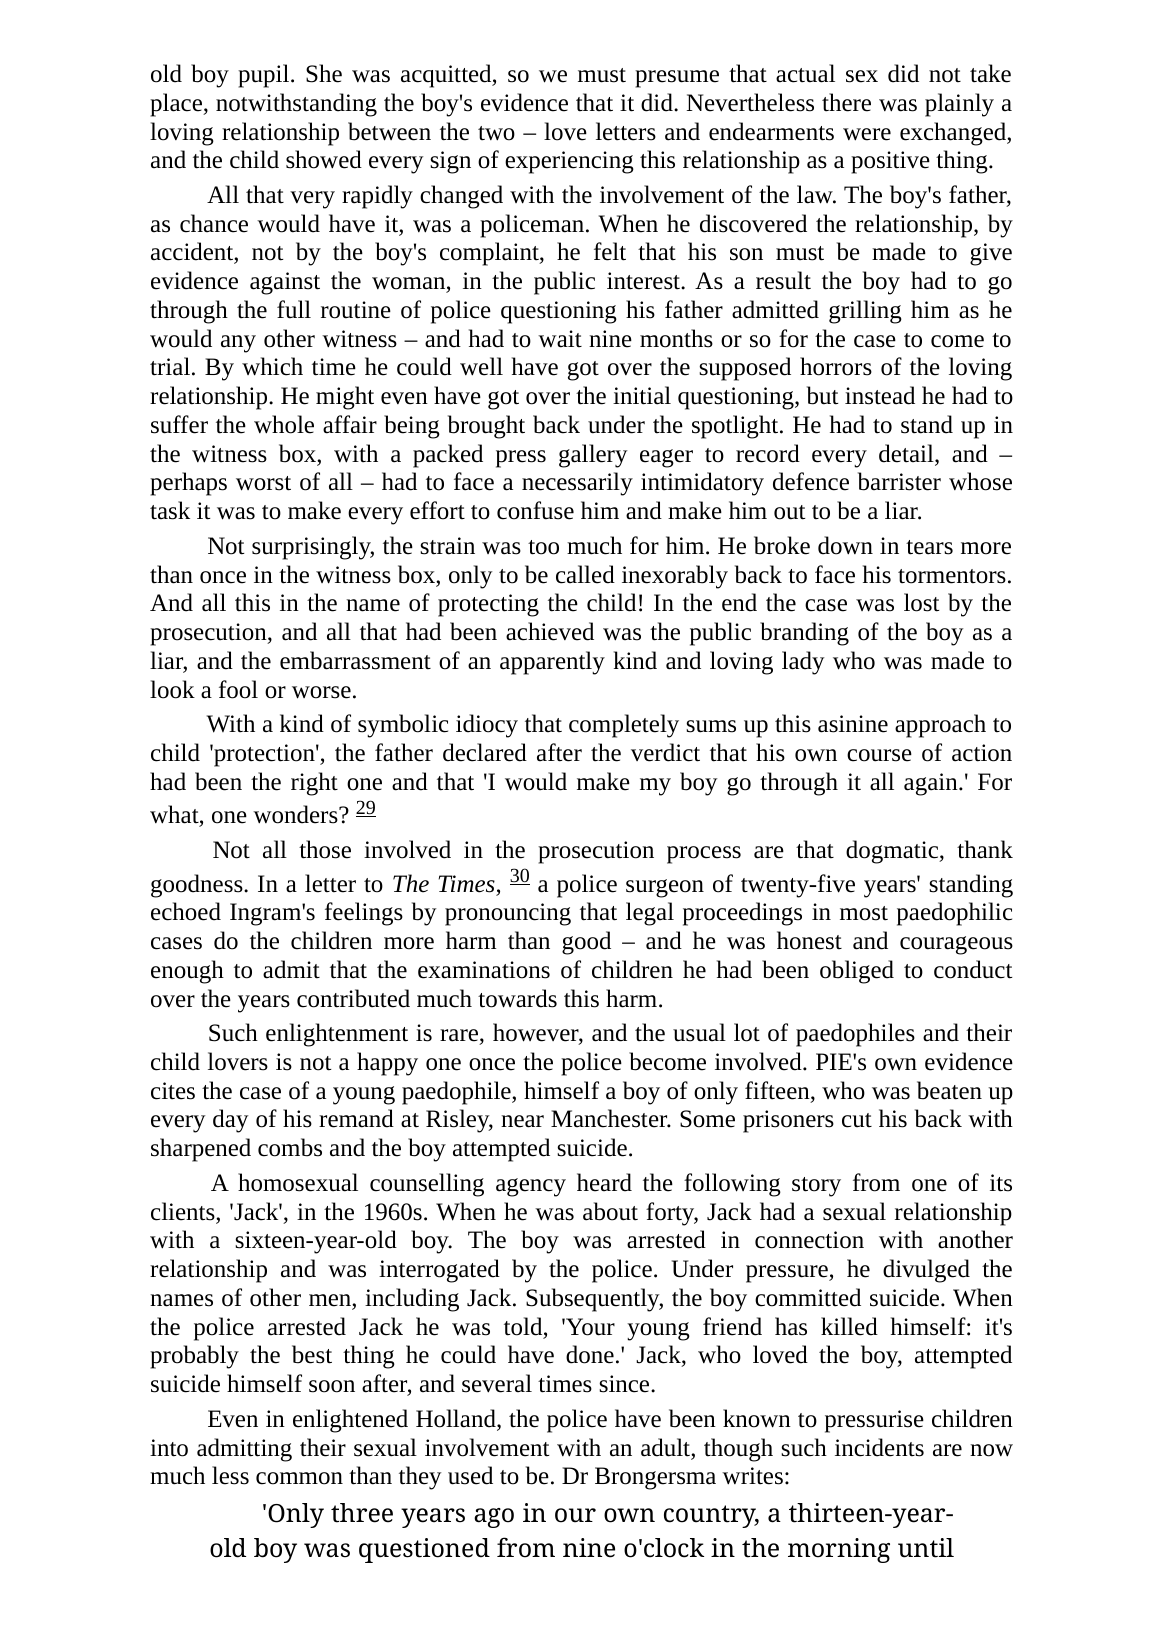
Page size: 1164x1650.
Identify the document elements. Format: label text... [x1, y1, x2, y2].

text A homosexual counselling agency heard the following story from one of its clients, 'Jack', in the 1960s. When he was about forty, Jack had a sexual relationship with a sixteen-year-old boy. The boy was arrested in connection with another relationship and was interrogated by the police. Under pressure, he divulged the names of other men, including Jack. Subsequently, the boy committed suicide. When the police arrested Jack he was told, 'Your young friend has killed himself: it's probably the best thing he could have done.' Jack, who loved the boy, attempted suicide himself soon after, and several times since. [150, 1168, 1014, 1398]
text Not surprisingly, the strain was too much for him. He broke down in tears more than once in the witness box, only to be called inexorably back to face his tormentors. And all this in the name of protecting the child! In the end the case was lost by the prosecution, and all that had been achieved was the public branding of the boy as a liar, and the embarrassment of an apparently kind and loving lady who was made to look a fool or worse. [150, 531, 1014, 703]
text With a kind of symbolic idiocy that completely sums up this asinine approach to child 'protection', the father declared after the verdict that his own course of action had been the right one and that 'I would make my boy go through it all again.' For what, one wonders? 29 [150, 709, 1014, 829]
text 'Only three years ago in our own country, a thirteen-year-old boy was questioned from nine o'clock in the morning until [209, 1496, 955, 1564]
text Such enlightenment is rare, however, and the usual lot of paedophiles and their child lovers is not a happy one once the police become involved. PIE's own evidence cites the case of a young paedophile, himself a boy of only fifteen, who was beaten up every day of his remand at Risley, near Manchester. Some prisoners cut his back with sharpened combs and the boy attempted suicide. [150, 1018, 1014, 1162]
text Even in enlightened Holland, the police have been known to pressurise children into admitting their sexual involvement with an adult, though such incidents are now much less common than they used to be. Dr Brongersma writes: [150, 1404, 1014, 1490]
text old boy pupil. She was acquitted, so we must presume that actual sex did not take place, notwithstanding the boy's evidence that it did. Nevertheless there was plainly a loving relationship between the two – love letters and endearments were exchanged, and the child showed every sign of experiencing this relationship as a positive thing. [150, 59, 1014, 174]
text All that very rapidly changed with the involvement of the law. The boy's father, as chance would have it, was a policeman. When he discovered the relationship, by accident, not by the boy's complaint, he felt that his son must be made to give evidence against the woman, in the public interest. As a result the boy had to go through the full routine of police questioning his father admitted grilling him as he would any other witness – and had to wait nine months or so for the case to come to trial. By which time he could well have got over the supposed horrors of the loving relationship. He might even have got over the initial questioning, but instead he had to suffer the whole affair being brought back under the spotlight. He had to stand up in the witness box, with a packed press gallery eager to record every detail, and – perhaps worst of all – had to face a necessarily intimidatory defence barrister whose task it was to make every effort to confuse him and make him out to be a liar. [150, 180, 1014, 525]
text Not all those involved in the prosecution process are that dogmatic, thank goodness. In a letter to The Times, 30 a police surgeon of twenty-five years' standing echoed Ingram's feelings by pronouncing that legal proceedings in most paedophilic cases do the children more harm than good – and he was honest and courageous enough to admit that the examinations of children he had been obliged to conduct over the years contributed much towards this harm. [150, 835, 1014, 1012]
